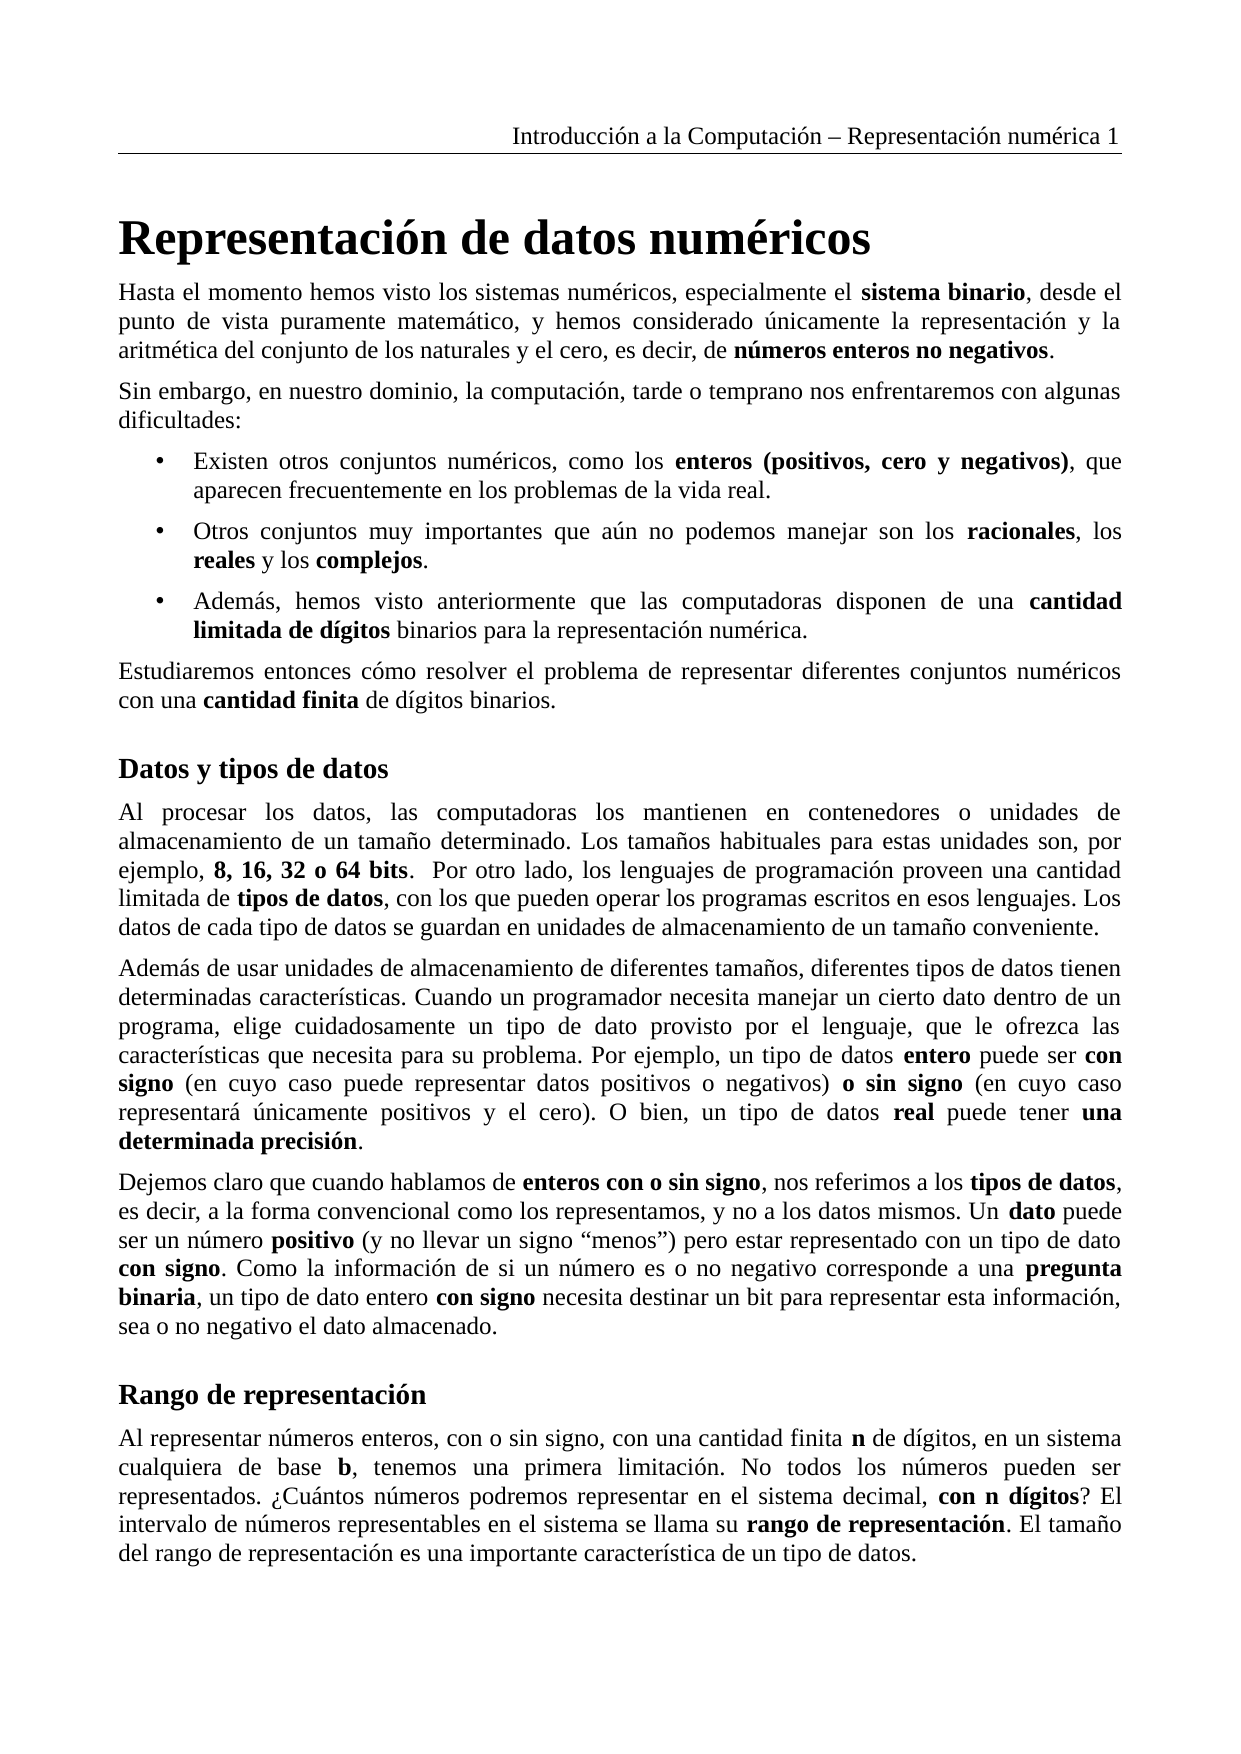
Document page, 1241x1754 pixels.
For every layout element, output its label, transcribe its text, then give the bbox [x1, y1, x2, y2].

list Existen otros conjuntos numéricos, como los enteros (positivos, cero y negativos), que aparecen frecuentemente en los problemas de la vida real. [156, 446, 1122, 504]
text Además de usar unidades de almacenamiento de diferentes tamaños, diferentes tipos de datos tienen determinadas características. Cuando un programador necesita manejar un cierto dato dentro de un programa, elige cuidadosamente un tipo de dato provisto por el lenguaje, que le ofrezca las características que necesita para su problema. Por ejemplo, un tipo de datos entero puede ser con signo (en cuyo caso puede representar datos positivos o negativos) o sin signo (en cuyo caso representará únicamente positivos y el cero). O bien, un tipo de datos real puede tener una determinada precisión. [118, 953, 1122, 1155]
subtitle Datos y tipos de datos [118, 751, 1122, 785]
list Otros conjuntos muy importantes que aún no podemos manejar son los racionales, los reales y los complejos. [156, 516, 1122, 574]
text Al representar números enteros, con o sin signo, con una cantidad finita n de dígitos, en un sistema cualquiera de base b, tenemos una primera limitación. No todos los números pueden ser representados. ¿Cuántos números podremos representar en el sistema decimal, con n dígitos? El intervalo de números representables en el sistema se llama su rango de representación. El tamaño del rango de representación es una importante característica de un tipo de datos. [118, 1423, 1122, 1567]
text Estudiaremos entonces cómo resolver el problema de representar diferentes conjuntos numéricos con una cantidad finita de dígitos binarios. [118, 656, 1122, 714]
list Además, hemos visto anteriormente que las computadoras disponen de una cantidad limitada de dígitos binarios para la representación numérica. [156, 586, 1122, 644]
subtitle Representación de datos numéricos [118, 207, 1122, 265]
subtitle Rango de representación [118, 1377, 1122, 1411]
text Hasta el momento hemos visto los sistemas numéricos, especialmente el sistema binario, desde el punto de vista puramente matemático, y hemos considerado únicamente la representación y la aritmética del conjunto de los naturales y el cero, es decir, de números enteros no negativos. [118, 277, 1122, 364]
text Dejemos claro que cuando hablamos de enteros con o sin signo, nos referimos a los tipos de datos, es decir, a la forma convencional como los representamos, y no a los datos mismos. Un dato puede ser un número positivo (y no llevar un signo “menos”) pero estar representado con un tipo de dato con signo. Como la información de si un número es o no negativo corresponde a una pregunta binaria, un tipo de dato entero con signo necesita destinar un bit para representar esta información, sea o no negativo el dato almacenado. [118, 1167, 1122, 1340]
text Al procesar los datos, las computadoras los mantienen en contenedores o unidades de almacenamiento de un tamaño determinado. Los tamaños habituales para estas unidades son, por ejemplo, 8, 16, 32 o 64 bits. Por otro lado, los lenguajes de programación proveen una cantidad limitada de tipos de datos, con los que pueden operar los programas escritos en esos lenguajes. Los datos de cada tipo de datos se guardan en unidades de almacenamiento de un tamaño conveniente. [118, 797, 1122, 941]
text Sin embargo, en nuestro dominio, la computación, tarde o temprano nos enfrentaremos con algunas dificultades: [118, 376, 1122, 434]
